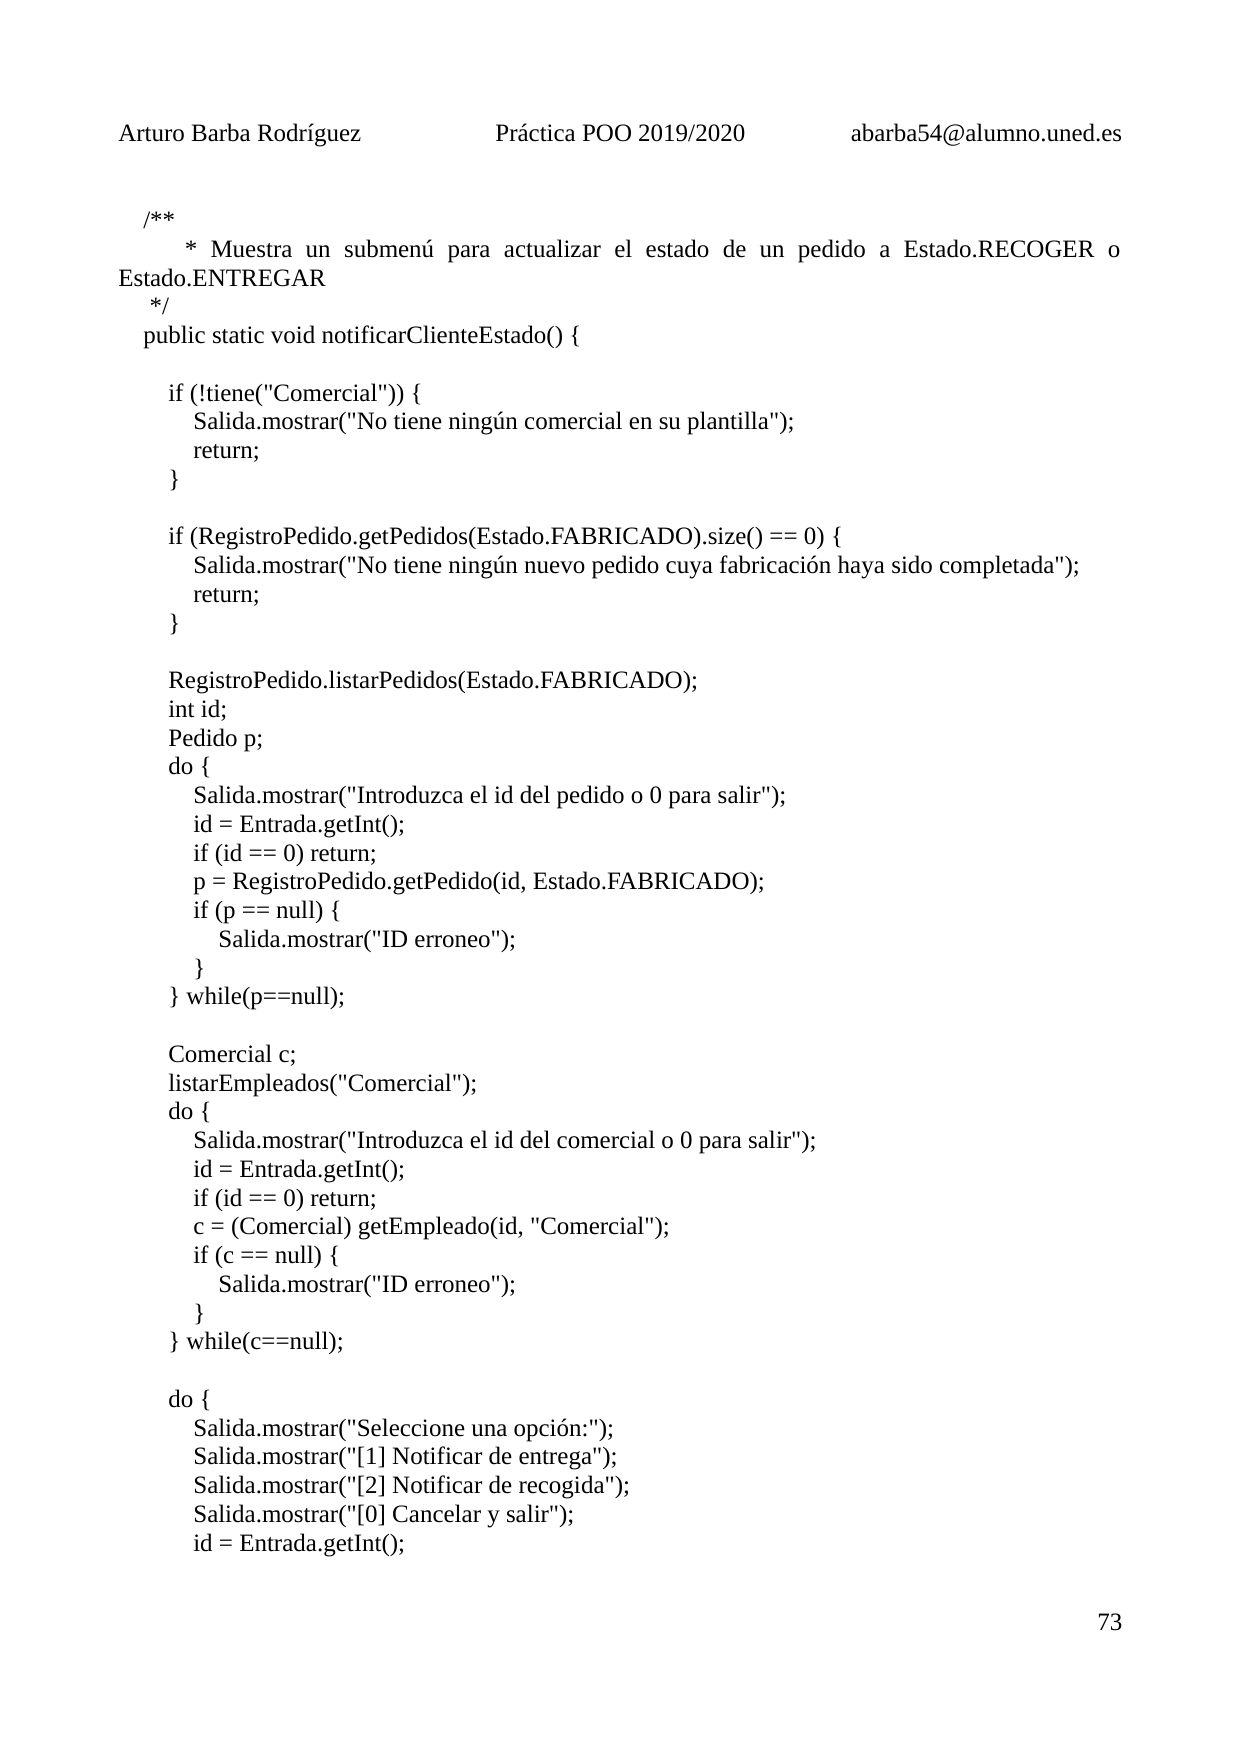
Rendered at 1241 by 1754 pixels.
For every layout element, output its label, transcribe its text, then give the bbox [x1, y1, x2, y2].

text id = Entrada.getInt(); [118, 1528, 1122, 1556]
text } [118, 608, 1122, 636]
text do { [118, 1384, 1122, 1413]
text if (id == 0) return; [118, 1183, 1122, 1211]
text Salida.mostrar("No tiene ningún comercial en su plantilla"); [118, 406, 1122, 435]
text RegistroPedido.listarPedidos(Estado.FABRICADO); [118, 665, 1122, 694]
text } while(c==null); [118, 1326, 1122, 1355]
text do { [118, 751, 1122, 780]
text if (p == null) { [118, 895, 1122, 924]
text } while(p==null); [118, 981, 1122, 1010]
text } [118, 1298, 1122, 1326]
text Salida.mostrar("[0] Cancelar y salir"); [118, 1499, 1122, 1528]
text if (c == null) { [118, 1240, 1122, 1269]
text /** [118, 205, 1122, 234]
text return; [118, 579, 1122, 608]
text id = Entrada.getInt(); [118, 1154, 1122, 1183]
text Salida.mostrar("Seleccione una opción:"); [118, 1413, 1122, 1441]
text Salida.mostrar("No tiene ningún nuevo pedido cuya fabricación haya sido completada"); [118, 550, 1122, 579]
text return; [118, 435, 1122, 464]
text if (id == 0) return; [118, 838, 1122, 866]
text if (!tiene("Comercial")) { [118, 378, 1122, 406]
text Salida.mostrar("ID erroneo"); [118, 924, 1122, 953]
text } [118, 953, 1122, 981]
text int id; [118, 694, 1122, 723]
text id = Entrada.getInt(); [118, 809, 1122, 838]
text Salida.mostrar("ID erroneo"); [118, 1269, 1122, 1298]
text if (RegistroPedido.getPedidos(Estado.FABRICADO).size() == 0) { [118, 521, 1122, 550]
text */ [118, 291, 1122, 320]
text Salida.mostrar("[2] Notificar de recogida"); [118, 1470, 1122, 1499]
text public static void notificarClienteEstado() { [118, 320, 1122, 349]
text * Muestra un submenú para actualizar el estado de un pedido a Estado.RECOGER o Estado.ENTREGAR [118, 234, 1122, 291]
text c = (Comercial) getEmpleado(id, "Comercial"); [118, 1211, 1122, 1240]
text listarEmpleados("Comercial"); [118, 1068, 1122, 1096]
text Salida.mostrar("Introduzca el id del pedido o 0 para salir"); [118, 780, 1122, 809]
text p = RegistroPedido.getPedido(id, Estado.FABRICADO); [118, 866, 1122, 895]
text } [118, 464, 1122, 493]
text Comercial c; [118, 1039, 1122, 1068]
text Salida.mostrar("[1] Notificar de entrega"); [118, 1441, 1122, 1470]
text do { [118, 1096, 1122, 1125]
text Pedido p; [118, 723, 1122, 751]
text Salida.mostrar("Introduzca el id del comercial o 0 para salir"); [118, 1125, 1122, 1154]
